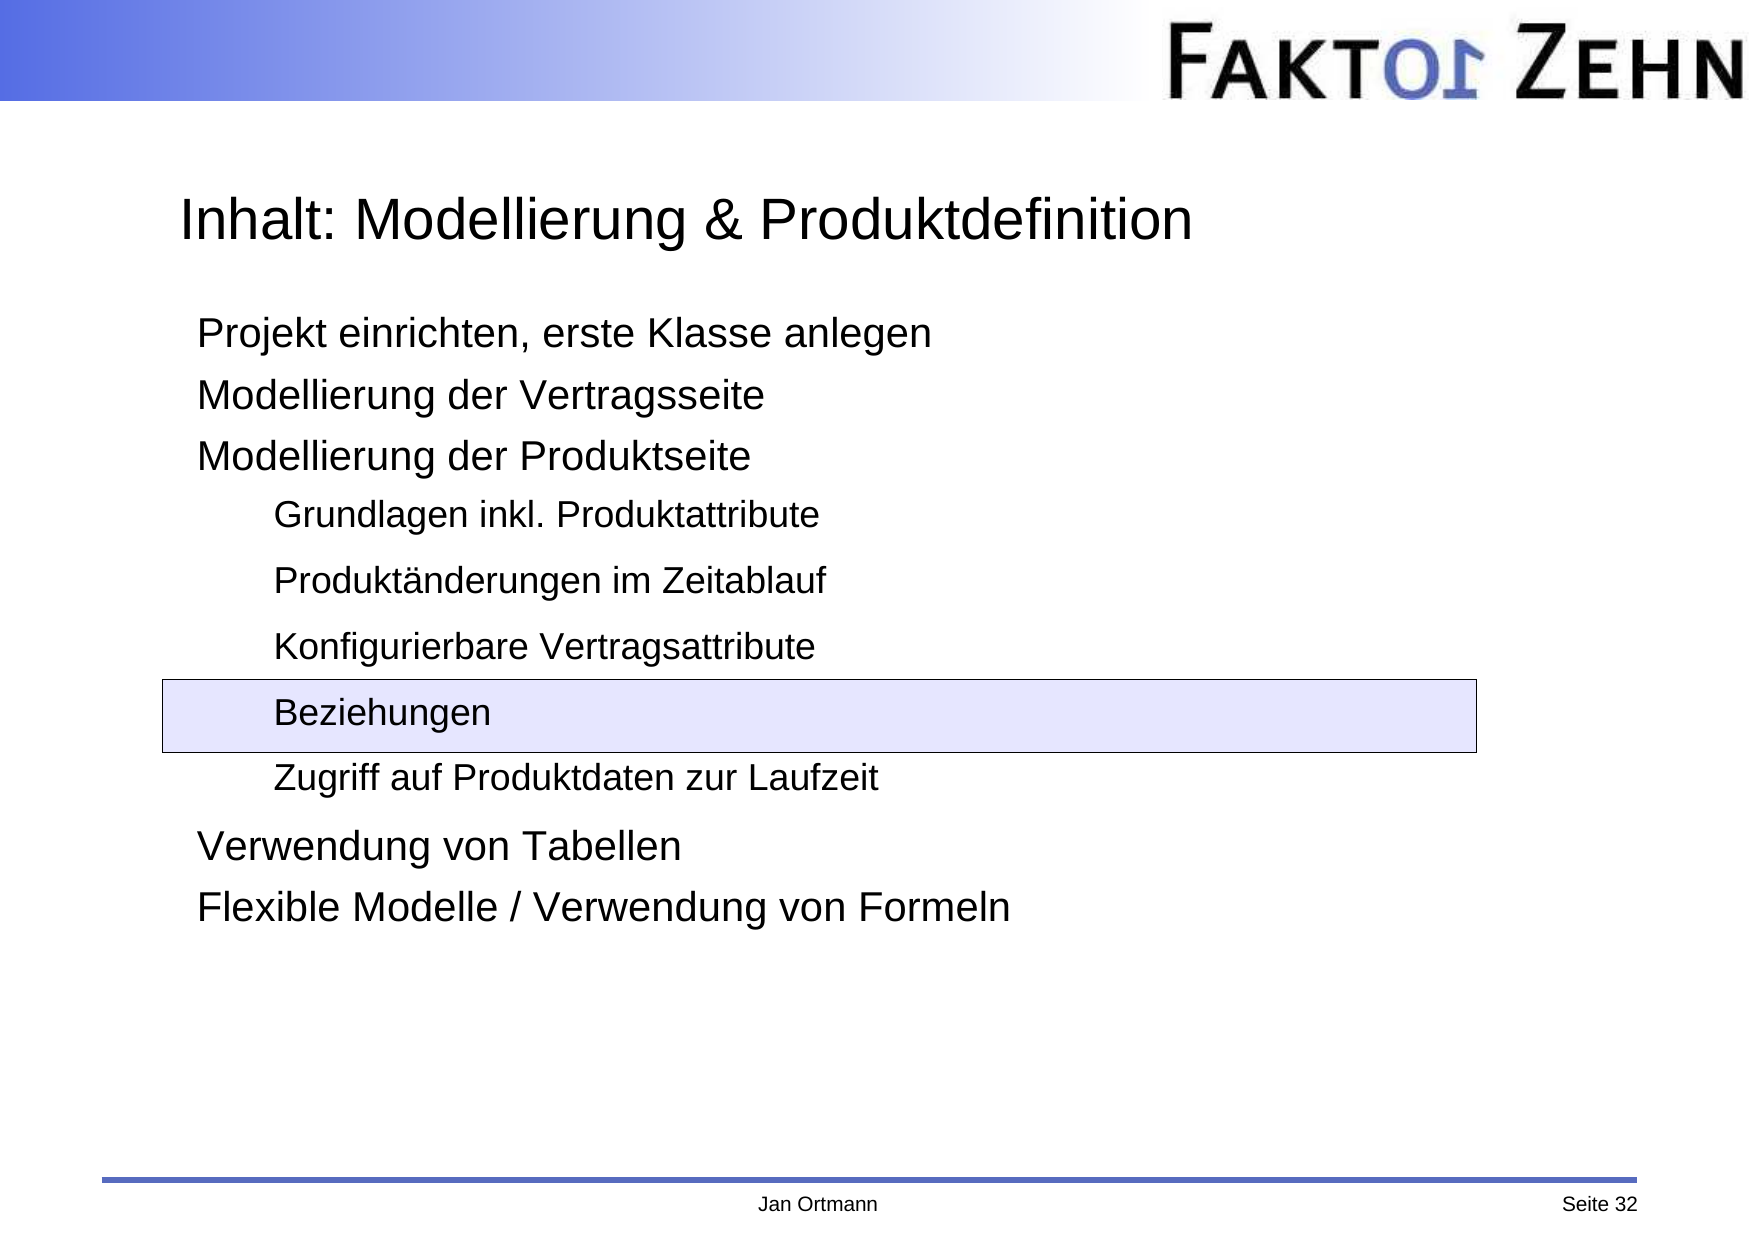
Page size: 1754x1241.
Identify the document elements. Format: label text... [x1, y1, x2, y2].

text_box [162, 679, 179, 753]
picture [1162, 7, 1752, 100]
list Projekt einrichten, erste Klasse anlegen Modellierung der Vertragsseite Modellierung der Produktseite Grundlagen inkl. Produktattribute Produktänderungen im Zeitablauf Konfigurierbare Vertragsattribute Beziehungen Zugriff auf Produktdaten zur Laufzeit Verwendung von Tabellen Flexible Modelle / Verwendung von Formeln [179, 310, 1576, 1078]
title Inhalt: Modellierung & Produktdefinition [179, 142, 1576, 296]
